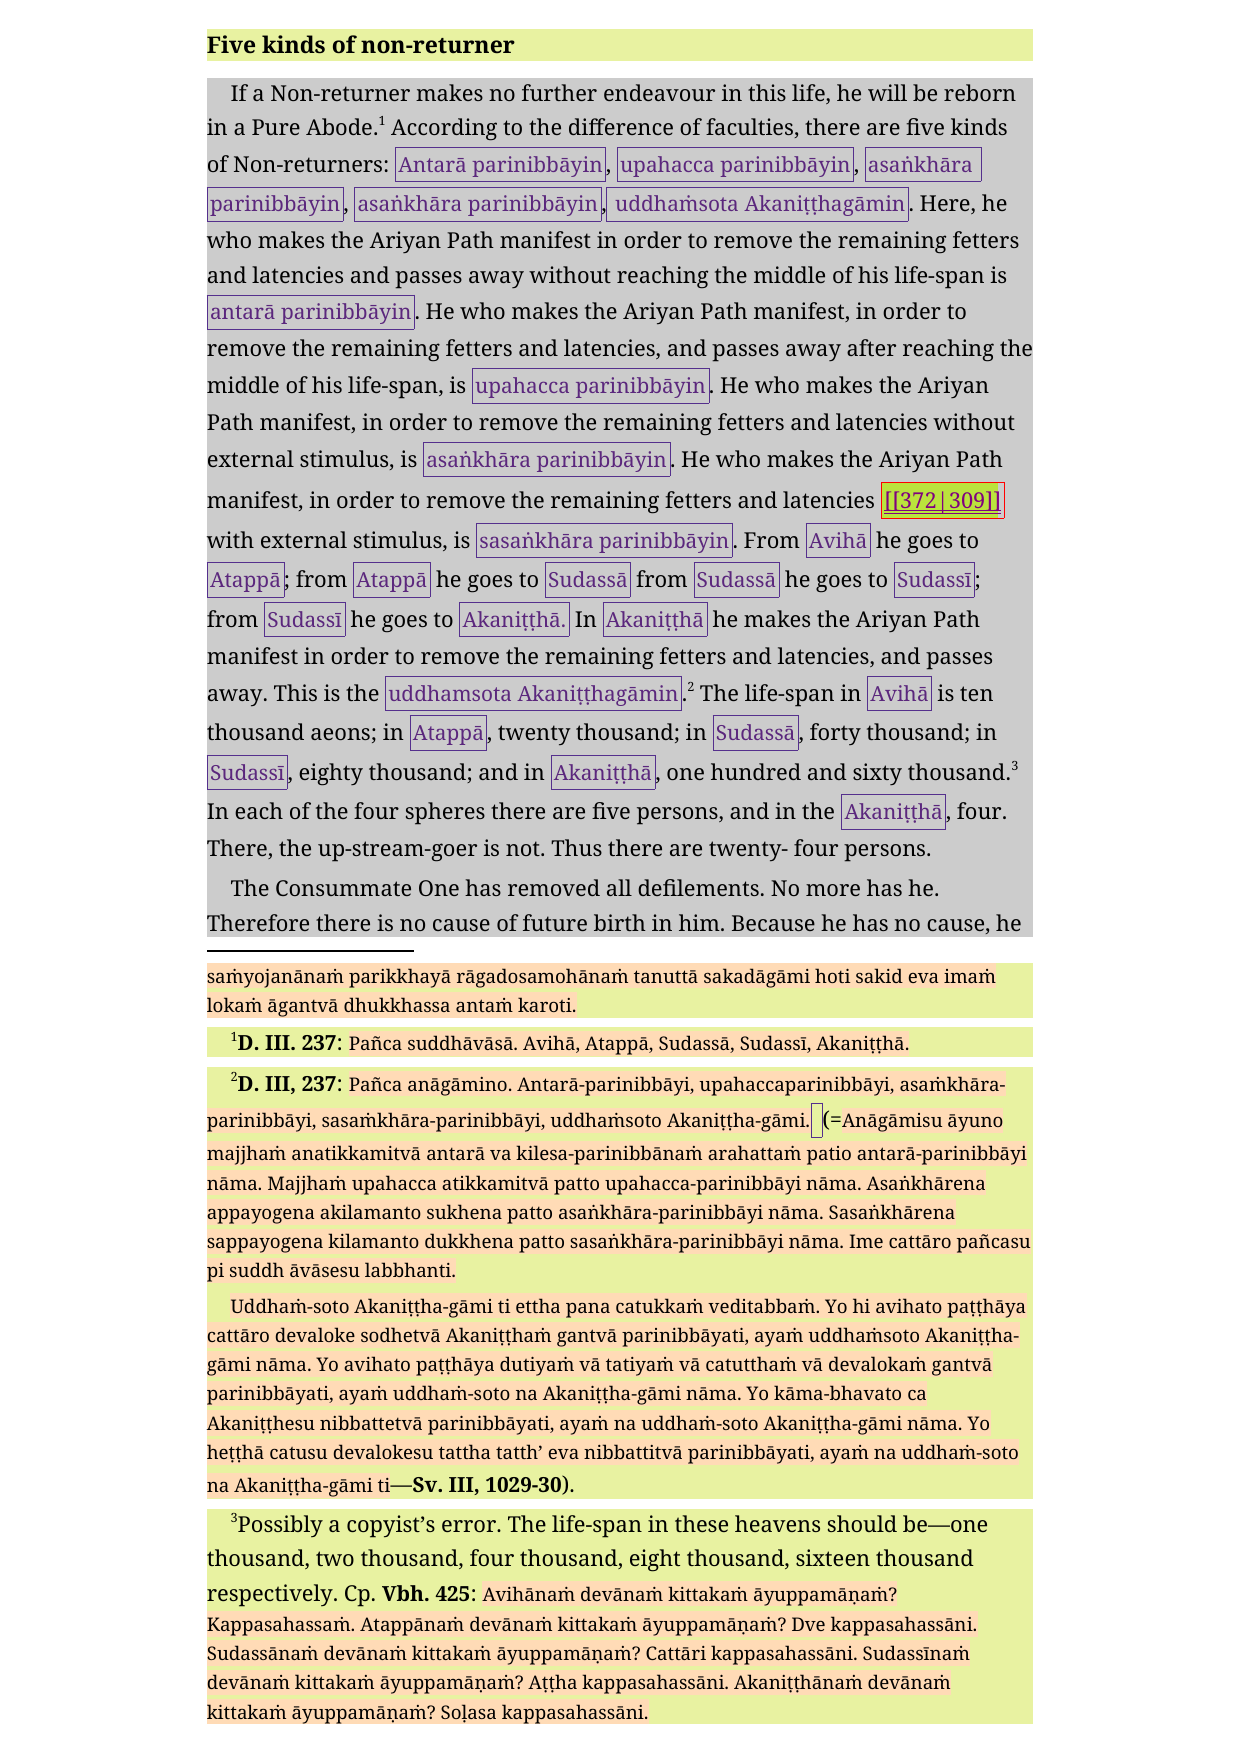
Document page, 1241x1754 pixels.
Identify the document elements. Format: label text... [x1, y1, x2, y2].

text Uddhaṁ-soto Akaniṭṭha-gāmi ti ettha pana catukkaṁ veditabbaṁ. Yo hi avihato paṭṭhāya cattāro devaloke sodhetvā Akaniṭṭhaṁ gantvā parinibbāyati, ayaṁ uddhaṁsoto Akaniṭṭha-gāmi nāma. Yo avihato paṭṭhāya dutiyaṁ vā tatiyaṁ vā catutthaṁ vā devalokaṁ gantvā parinibbāyati, ayaṁ uddhaṁ-soto na Akaniṭṭha-gāmi nāma. Yo kāma-bhavato ca Akaniṭṭhesu nibbattetvā parinibbāyati, ayaṁ na uddhaṁ-soto Akaniṭṭha-gāmi nāma. Yo heṭṭhā catusu devalokesu tattha tatth’ eva nibbattitvā parinibbāyati, ayaṁ na uddhaṁ-soto na Akaniṭṭha-gāmi ti—Sv. III, 1029-30). [207, 1293, 1033, 1499]
text Possibly a copyist’s error. The life-span in these heavens should be—one thousand, two thousand, four thousand, eight thousand, sixteen thousand respectively. Cp. Vbh. 425: Avihānaṁ devānaṁ kittakaṁ āyuppamāṇaṁ? Kappasahassaṁ. Atappānaṁ devānaṁ kittakaṁ āyuppamāṇaṁ? Dve kappasahassāni. Sudassānaṁ devānaṁ kittakaṁ āyuppamāṇaṁ? Cattāri kappasahassāni. Sudassīnaṁ devānaṁ kittakaṁ āyuppamāṇaṁ? Aṭṭha kappasahassāni. Akaniṭṭhānaṁ devānaṁ kittakaṁ āyuppamāṇaṁ? Soḷasa kappasahassāni. [207, 1509, 1033, 1724]
text D. III, 237: Pañca anāgāmino. Antarā-parinibbāyi, upahaccaparinibbāyi, asaṁkhāra-parinibbāyi, sasaṁkhāra-parinibbāyi, uddhaṁsoto Akaniṭṭha-gāmi. (=Anāgāmisu āyuno majjhaṁ anatikkamitvā antarā va kilesa-parinibbānaṁ arahattaṁ patio antarā-parinibbāyi nāma. Majjhaṁ upahacca atikkamitvā patto upahacca-parinibbāyi nāma. Asaṅkhārena appayogena akilamanto sukhena patto asaṅkhāra-parinibbāyi nāma. Sasaṅkhārena sappayogena kilamanto dukkhena patto sasaṅkhāra-parinibbāyi nāma. Ime cattāro pañcasu pi suddh āvāsesu labbhanti. [207, 1067, 1033, 1283]
subtitle Five kinds of non-returner [207, 29, 1033, 61]
text If a Non-returner makes no further endeavour in this life, he will be reborn in a Pure Abode. According to the difference of faculties, there are five kinds of Non-returners: Antarā parinibbāyin, upahacca parinibbāyin, asaṅkhāra parinibbāyin, asaṅkhāra parinibbāyin, uddhaṁsota Akaniṭṭhagāmin. Here, he who makes the Ariyan Path manifest in order to remove the remaining fetters and latencies and passes away without reaching the middle of his life-span is antarā parinibbāyin. He who makes the Ariyan Path manifest, in order to remove the remaining fetters and latencies, and passes away after reaching the middle of his life-span, is upahacca parinibbāyin. He who makes the Ariyan Path manifest, in order to remove the remaining fetters and latencies without external stimulus, is asaṅkhāra parinibbāyin. He who makes the Ariyan Path manifest, in order to remove the remaining fetters and latencies [[372|309]] with external stimulus, is sasaṅkhāra parinibbāyin. From Avihā he goes to Atappā; from Atappā he goes to Sudassā from Sudassā he goes to Sudassī; from Sudassī he goes to Akaniṭṭhā. In Akaniṭṭhā he makes the Ariyan Path manifest in order to remove the remaining fetters and latencies, and passes away. This is the uddhamsota Akaniṭṭhagāmin. The life-span in Avihā is ten thousand aeons; in Atappā, twenty thousand; in Sudassā, forty thousand; in Sudassī, eighty thousand; and in Akaniṭṭhā, one hundred and sixty thousand. In each of the four spheres there are five persons, and in the Akaniṭṭhā, four. There, the up-stream-goer is not. Thus there are twenty- four persons. [207, 78, 1033, 863]
text D. III. 237: Pañca suddhāvāsā. Avihā, Atappā, Sudassā, Sudassī, Akaniṭṭhā. [207, 1027, 1033, 1057]
text saṁyojanānaṁ parikkhayā rāgadosamohānaṁ tanuttā sakadāgāmi hoti sakid eva imaṁ lokaṁ āgantvā dhukkhassa antaṁ karoti. [207, 963, 1033, 1018]
text The Consummate One has removed all defilements. No more has he. Therefore there is no cause of future birth in him. Because he has no cause, he [207, 873, 1033, 937]
